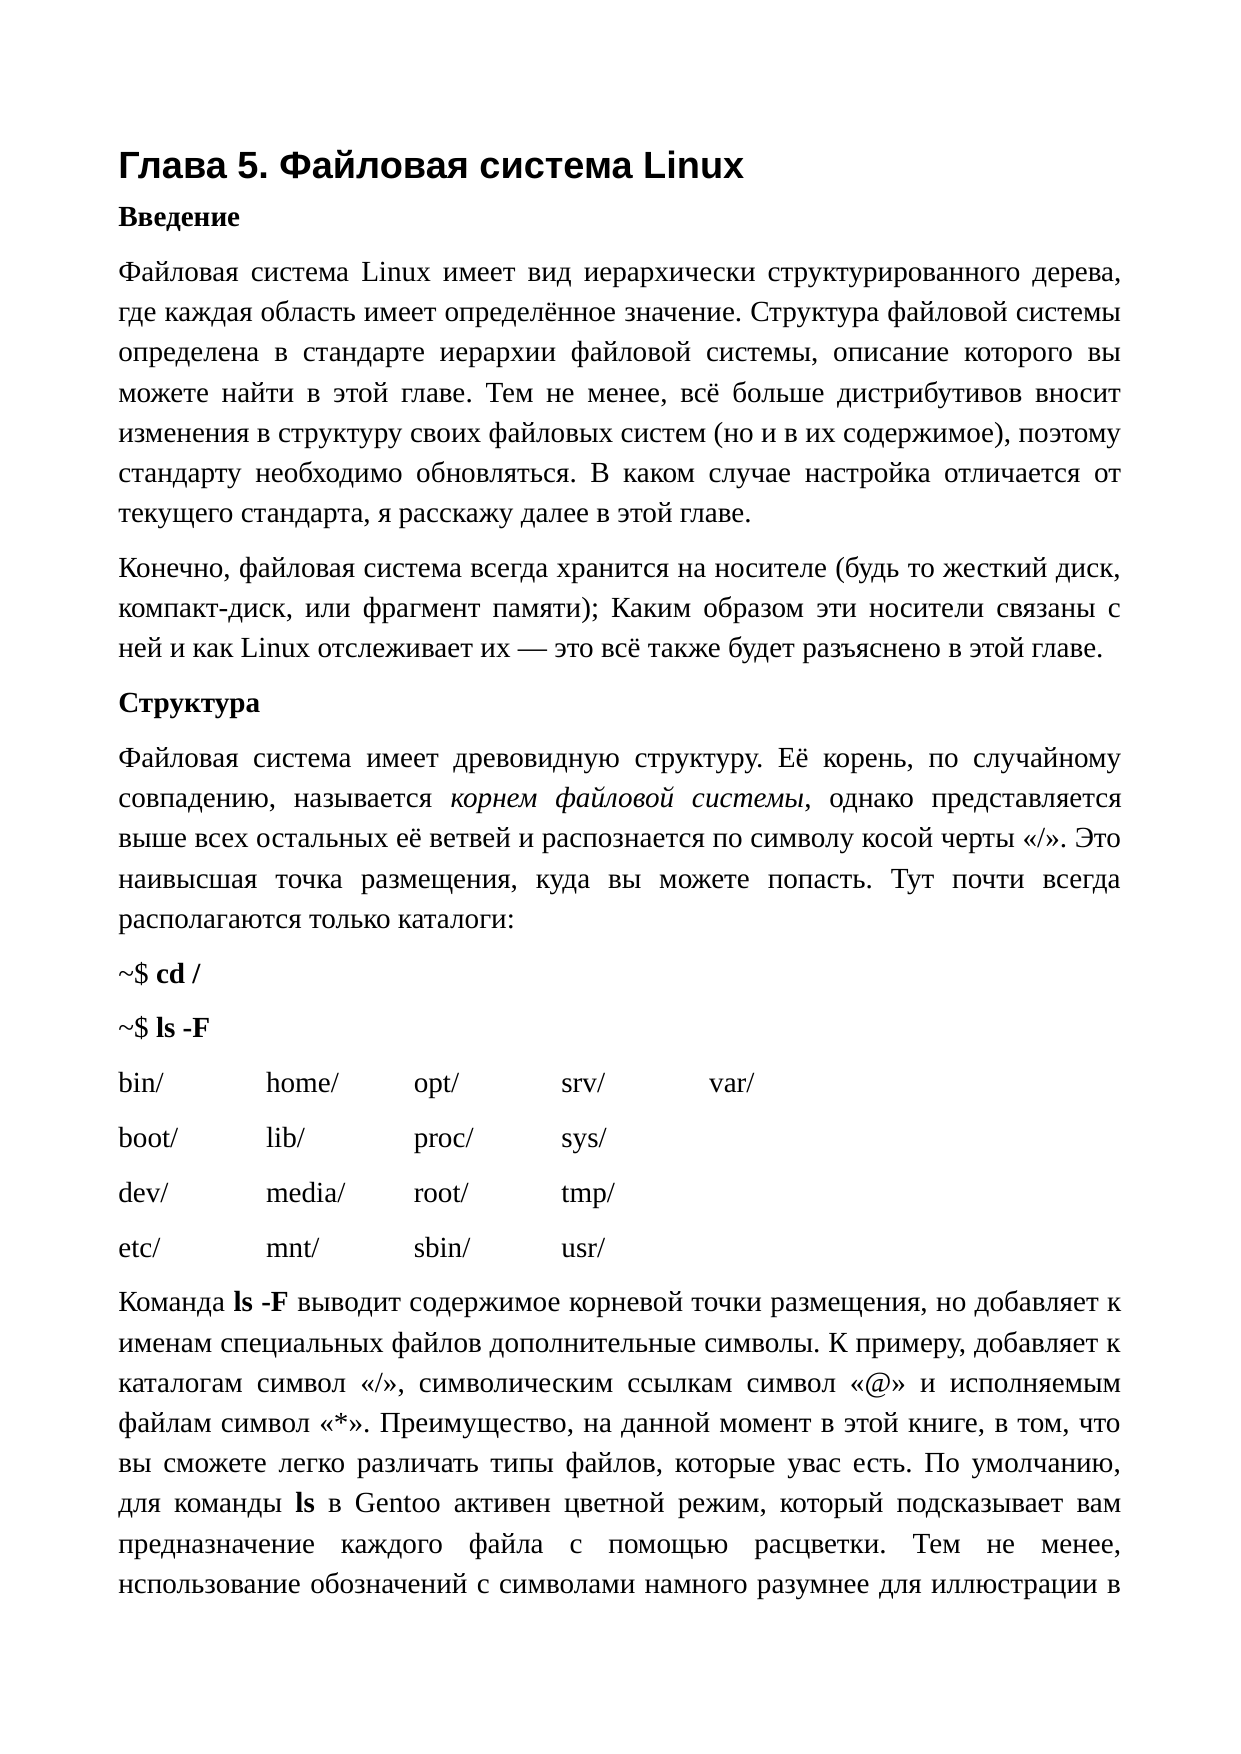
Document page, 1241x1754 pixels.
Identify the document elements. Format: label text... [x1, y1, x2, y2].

text ~$ cd / [118, 956, 1122, 989]
text Конечно, файловая система всегда хранится на носителе (будь то жесткий диск, компакт-диск, или фрагмент памяти); Каким образом эти носители связаны с ней и как Linux отслеживает их — это всё также будет разъяснено в этой главе. [118, 550, 1122, 664]
subtitle Глава 5. Файловая система Linux [118, 143, 1122, 187]
text dev/ media/ root/ tmp/ [118, 1175, 1122, 1208]
text etc/ mnt/ sbin/ usr/ [118, 1230, 1122, 1263]
text Команда ls -F выводит содержимое корневой точки размещения, но добавляет к именам специальных файлов дополнительные символы. К примеру, добавляет к каталогам символ «/», символическим ссылкам символ «@» и исполняемым файлам символ «*». Преимущество, на данной момент в этой книге, в том, что вы сможете легко различать типы файлов, которые увас есть. По умолчанию, для команды ls в Gentoo активен цветной режим, который подсказывает вам предназначение каждого файла с помощью расцветки. Тем не менее, нспользование обозначений с символами намного разумнее для иллюстрации в [118, 1284, 1122, 1599]
text Файловая система Linux имеет вид иерархически структурированного дерева, где каждая область имеет определённое значение. Структура файловой системы определена в стандарте иерархии файловой системы, описание которого вы можете найти в этой главе. Тем не менее, всё больше дистрибутивов вносит изменения в структуру своих файловых систем (но и в их содержимое), поэтому стандарту необходимо обновляться. В каком случае настройка отличается от текущего стандарта, я расскажу далее в этой главе. [118, 254, 1122, 529]
text boot/ lib/ proc/ sys/ [118, 1120, 1122, 1154]
text Введение [118, 199, 1122, 233]
text bin/ home/ opt/ srv/ var/ [118, 1065, 1122, 1099]
text Структура [118, 685, 1122, 719]
text Файловая система имеет древовидную структуру. Её корень, по случайному совпадению, называется корнем файловой системы, однако представляется выше всех остальных её ветвей и распознается по символу косой черты «/». Это наивысшая точка размещения, куда вы можете попасть. Тут почти всегда располагаются только каталоги: [118, 740, 1122, 934]
text ~$ ls -F [118, 1011, 1122, 1044]
